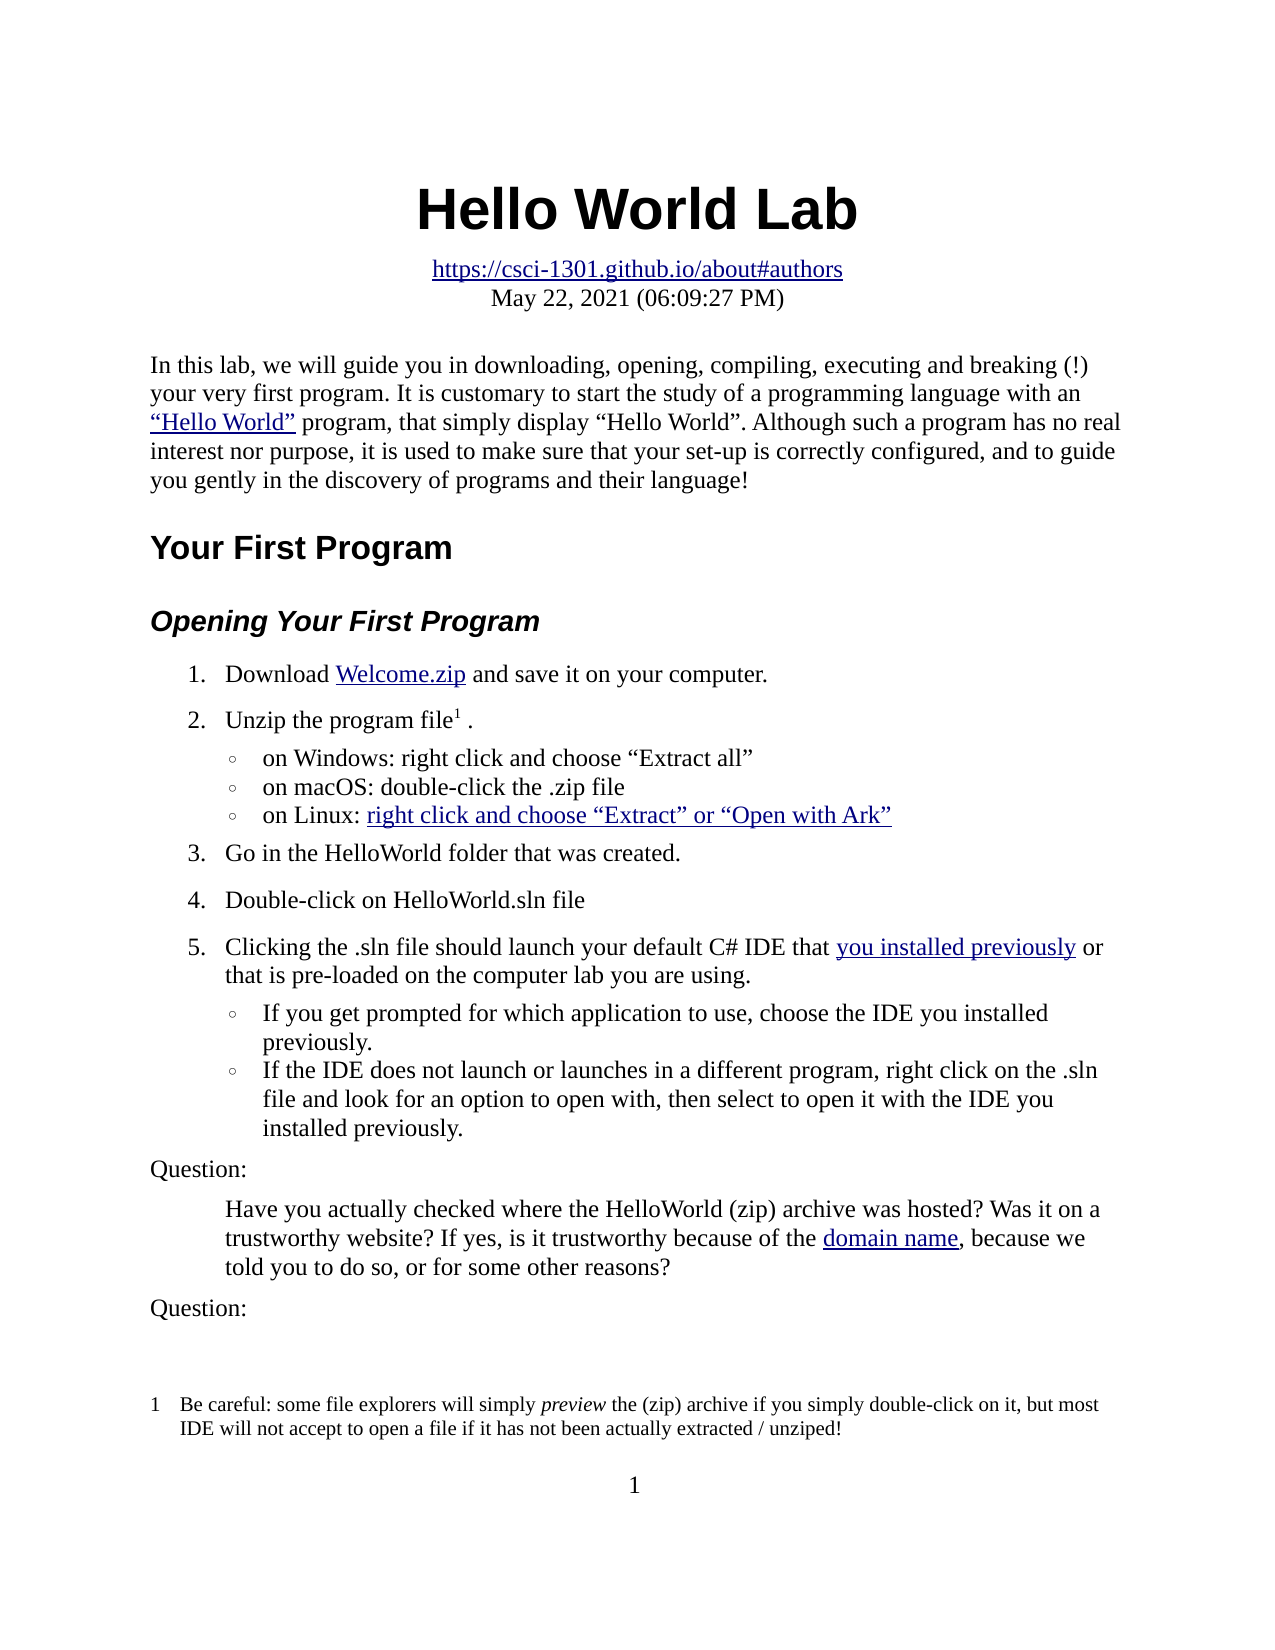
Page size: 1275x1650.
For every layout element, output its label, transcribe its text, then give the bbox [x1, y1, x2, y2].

list Clicking the .sln file should launch your default C# IDE that you installed previously or that is pre-loaded on the computer lab you are using. [187, 932, 1125, 989]
subtitle Your First Program [150, 527, 1125, 566]
text In this lab, we will guide you in downloading, opening, compiling, executing and breaking (!) your very first program. It is customary to start the study of a programming language with an “Hello World” program, that simply display “Hello World”. Although such a program has no real interest nor purpose, it is used to make sure that your set-up is correctly configured, and to guide you gently in the discovery of programs and their language! [150, 350, 1125, 493]
list If you get prompted for which application to use, choose the IDE you installed previously. [225, 998, 1125, 1056]
list If the IDE does not launch or launches in a different program, right click on the .sln file and look for an option to open with, then select to open it with the IDE you installed previously. [225, 1056, 1125, 1142]
list on Linux: right click and choose “Extract” or “Open with Ark” [225, 801, 1125, 829]
list on Windows: right click and choose “Extract all” [225, 743, 1125, 772]
list Be careful: some file explorers will simply preview the (zip) archive if you simply double-click on it, but most IDE will not accept to open a file if it has not been actually extracted / unziped! [150, 1392, 1125, 1440]
text May 22, 2021 (06:09:27 PM) [150, 283, 1125, 312]
subtitle Opening Your First Program [150, 604, 1125, 637]
list Double-click on HelloWorld.sln file [187, 885, 1125, 914]
list on macOS: double-click the .zip file [225, 772, 1125, 801]
text https://csci-1301.github.io/about#authors [150, 254, 1125, 283]
list Download Welcome.zip and save it on your computer. [187, 659, 1125, 687]
list Go in the HelloWorld folder that was created. [187, 838, 1125, 867]
text Have you actually checked where the HelloWorld (zip) archive was hosted? Was it on a trustworthy website? If yes, is it trustworthy because of the domain name, because we told you to do so, or for some other reasons? [225, 1194, 1125, 1281]
text Question: [150, 1293, 1125, 1321]
title Hello World Lab [150, 175, 1125, 242]
text Question: [150, 1154, 1125, 1182]
list Unzip the program file . [187, 705, 1125, 734]
